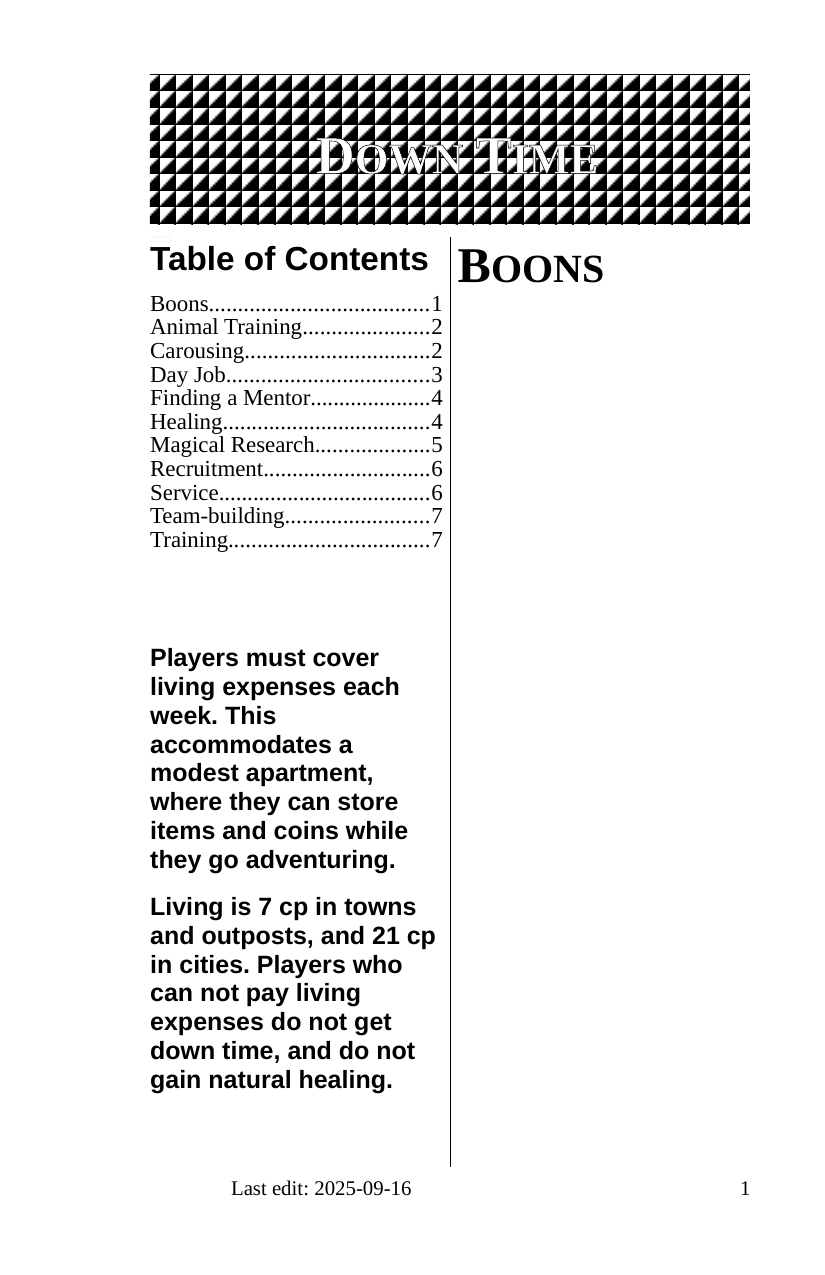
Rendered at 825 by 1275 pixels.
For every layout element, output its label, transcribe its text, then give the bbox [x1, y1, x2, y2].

text Recruitment 6 [150, 458, 442, 481]
text Magical Research 5 [150, 434, 442, 458]
text Healing 4 [150, 410, 442, 434]
text Training 7 [150, 529, 442, 552]
text Finding a Mentor 4 [150, 387, 442, 410]
text Players must cover living expenses each week. This accommodates a modest apartment, where they can store items and coins while they go adventuring. [150, 643, 442, 873]
subtitle Table of Contents [150, 239, 442, 278]
text Boons 1 [150, 292, 442, 316]
text Service 6 [150, 481, 442, 505]
text Carousing 2 [150, 339, 442, 363]
text Animal Training 2 [150, 316, 442, 339]
text Team-building 7 [150, 505, 442, 529]
subtitle Boons [457, 249, 750, 290]
text Day Job 3 [150, 363, 442, 387]
picture [149, 74, 750, 225]
